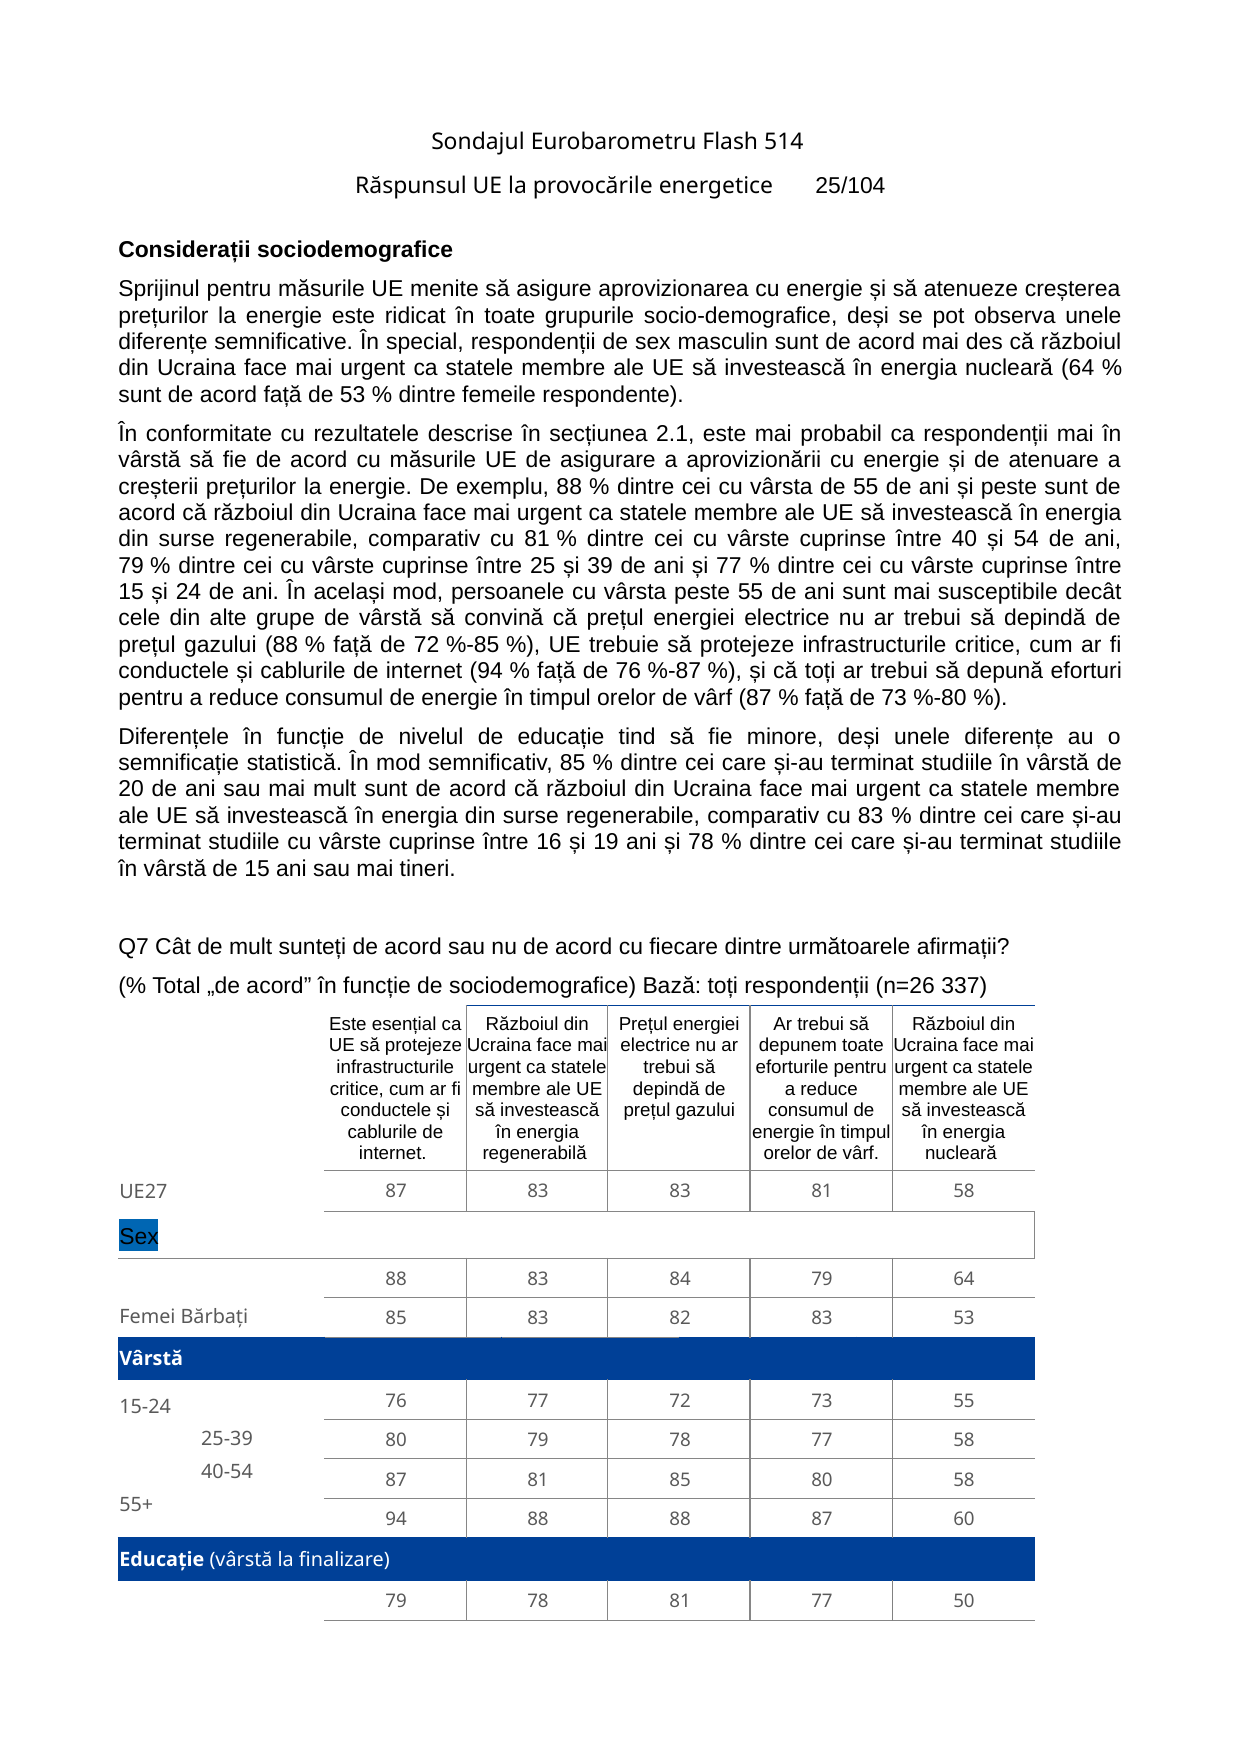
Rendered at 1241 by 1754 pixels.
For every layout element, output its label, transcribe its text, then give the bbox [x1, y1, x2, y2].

table_cell 83 [467, 1298, 607, 1337]
table_cell 85 [608, 1459, 749, 1498]
table_cell 76 [324, 1380, 466, 1419]
table_cell 60 [893, 1499, 1035, 1537]
table_cell Sex [118, 1211, 1034, 1257]
table_cell 79 [751, 1259, 892, 1297]
table_cell 81 [608, 1581, 749, 1619]
table_header Războiul din Ucraina face mai urgent ca statele membre ale UE să investească în energia nucleară [893, 1006, 1035, 1170]
table_cell 78 [608, 1420, 749, 1458]
table_cell 50 [893, 1581, 1035, 1619]
table_cell 53 [893, 1298, 1035, 1337]
table_cell 84 [608, 1259, 749, 1297]
table_cell 77 [751, 1581, 892, 1619]
table_cell 64 [893, 1259, 1035, 1297]
table_cell 72 [608, 1380, 749, 1419]
table_cell 82 [608, 1298, 749, 1337]
table_cell Vârstă [118, 1338, 324, 1379]
table_cell 15-24 25-39 40-54 55+ [118, 1380, 324, 1537]
table_cell 87 [324, 1459, 466, 1498]
text Q7 Cât de mult sunteți de acord sau nu de acord cu fiecare dintre următoarele afirmații? [118, 933, 1122, 959]
table_cell 87 [324, 1171, 466, 1211]
table_cell [806, 1538, 1035, 1580]
table_header [118, 1005, 324, 1170]
table_cell 58 [893, 1171, 1035, 1211]
table_cell 79 [467, 1420, 607, 1458]
table_cell [577, 1538, 804, 1580]
table_cell [680, 1338, 856, 1379]
table_cell 73 [751, 1380, 892, 1419]
text În conformitate cu rezultatele descrise în secțiunea 2.1, este mai probabil ca respondenții mai în vârstă să fie de acord cu măsurile UE de asigurare a aprovizionării cu energie și de atenuare a creșterii prețurilor la energie. De exemplu, 88 % dintre cei cu vârsta de 55 de ani și peste sunt de acord că războiul din Ucraina face mai urgent ca statele membre ale UE să investească în energia din surse regenerabile, comparativ cu 81 % dintre cei cu vârste cuprinse între 40 și 54 de ani, 79 % dintre cei cu vârste cuprinse între 25 și 39 de ani și 77 % dintre cei cu vârste cuprinse între 15 și 24 de ani. În același mod, persoanele cu vârsta peste 55 de ani sunt mai susceptibile decât cele din alte grupe de vârstă să convină că prețul energiei electrice nu ar trebui să depindă de prețul gazului (88 % față de 72 %-85 %), UE trebuie să protejeze infrastructurile critice, cum ar fi conductele și cablurile de internet (94 % față de 76 %-87 %), și că toți ar trebui să depună eforturi pentru a reduce consumul de energie în timpul orelor de vârf (87 % față de 73 %-80 %). [118, 420, 1122, 710]
table_cell 79 [324, 1581, 466, 1619]
table_cell UE27 [118, 1170, 324, 1211]
table_cell 87 [751, 1499, 892, 1537]
table_cell 80 [324, 1420, 466, 1458]
table_cell [118, 1581, 324, 1619]
table_cell 83 [467, 1171, 607, 1211]
table_cell 77 [751, 1420, 892, 1458]
text Considerații sociodemografice [118, 236, 1122, 262]
text (% Total „de acord” în funcție de sociodemografice) Bază: toți respondenții (n=26 337) [118, 972, 1122, 999]
table_cell 78 [467, 1581, 607, 1619]
table_cell 55 [893, 1380, 1035, 1419]
table_cell 81 [751, 1171, 892, 1211]
table_cell 77 [467, 1380, 607, 1419]
table_header Războiul din Ucraina face mai urgent ca statele membre ale UE să investească în energia regenerabilă [467, 1006, 607, 1170]
table_cell 83 [608, 1171, 749, 1211]
table_cell 83 [751, 1298, 892, 1337]
table_cell Educație (vârstă la finalizare) [119, 1538, 576, 1580]
table_cell 94 [324, 1499, 466, 1537]
table_cell 58 [893, 1420, 1035, 1458]
table_cell 58 [893, 1459, 1035, 1498]
text Sprijinul pentru măsurile UE menite să asigure aprovizionarea cu energie și să atenueze creșterea prețurilor la energie este ridicat în toate grupurile socio-demografice, deși se pot observa unele diferențe semnificative. În special, respondenții de sex masculin sunt de acord mai des că războiul din Ucraina face mai urgent ca statele membre ale UE să investească în energia nucleară (64 % sunt de acord față de 53 % dintre femeile respondente). [118, 275, 1122, 407]
table_cell 88 [608, 1499, 749, 1537]
text Diferențele în funcție de nivelul de educație tind să fie minore, deși unele diferențe au o semnificație statistică. În mod semnificativ, 85 % dintre cei care și-au terminat studiile în vârstă de 20 de ani sau mai mult sunt de acord că războiul din Ucraina face mai urgent ca statele membre ale UE să investească în energia din surse regenerabile, comparativ cu 83 % dintre cei care și-au terminat studiile cu vârste cuprinse între 16 și 19 ani și 78 % dintre cei care și-au terminat studiile în vârstă de 15 ani sau mai tineri. [118, 723, 1122, 881]
table_cell 83 [467, 1259, 607, 1297]
table_cell [502, 1338, 679, 1379]
table_cell Femei Bărbați [118, 1259, 324, 1337]
table_cell 80 [751, 1459, 892, 1498]
table_header Este esențial ca UE să protejeze infrastructurile critice, cum ar fi conductele și cablurile de internet. [324, 1005, 466, 1170]
table_header Prețul energiei electrice nu ar trebui să depindă de prețul gazului [608, 1006, 749, 1170]
table_cell [325, 1338, 501, 1379]
table_cell [857, 1338, 1035, 1379]
table_cell 85 [324, 1298, 466, 1337]
table_cell 81 [467, 1459, 607, 1498]
table_cell 88 [467, 1499, 607, 1537]
table_cell 88 [324, 1259, 466, 1297]
table_header Ar trebui să depunem toate eforturile pentru a reduce consumul de energie în timpul orelor de vârf. [751, 1006, 892, 1170]
